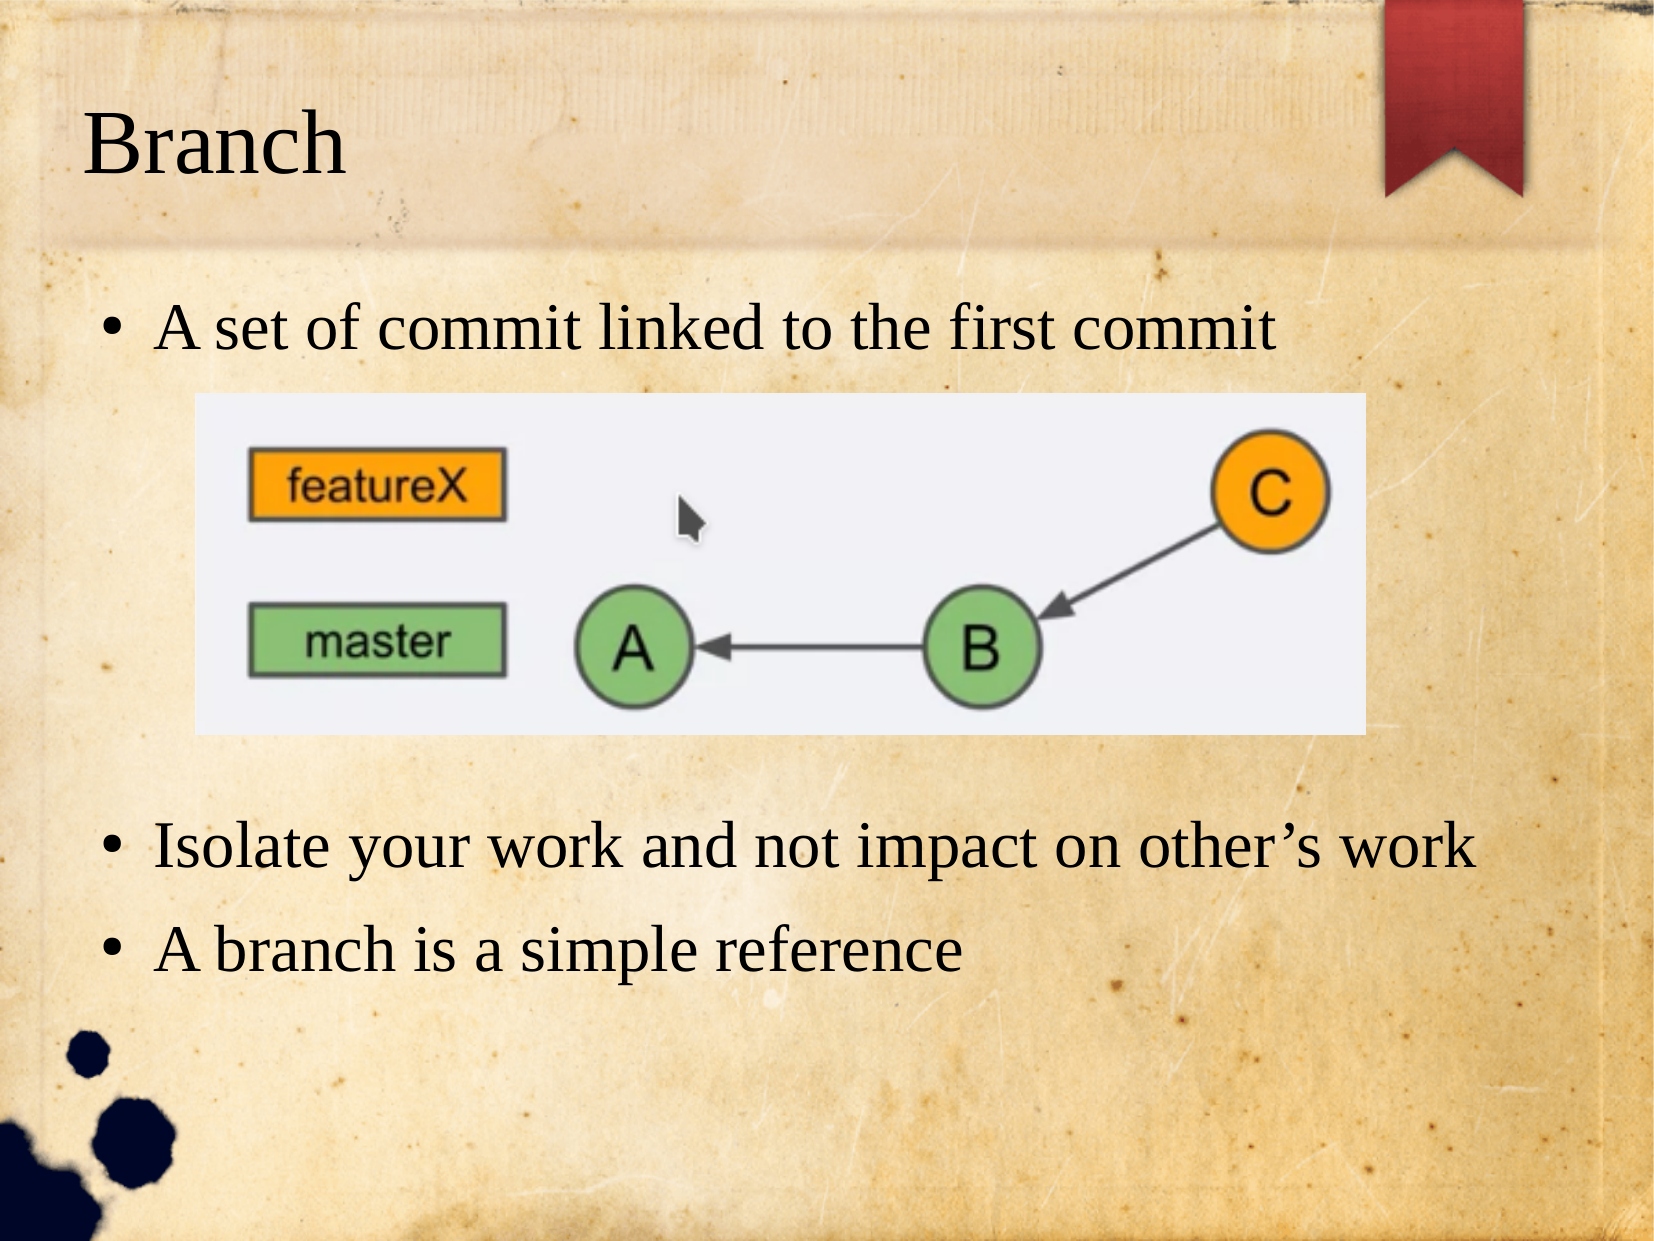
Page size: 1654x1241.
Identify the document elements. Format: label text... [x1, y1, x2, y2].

list A set of commit linked to the first commit Isolate your work and not impact on other’s work A branch is a simple reference [82, 290, 1538, 1010]
picture [0, 0, 1654, 1241]
title Branch [82, 49, 1347, 237]
